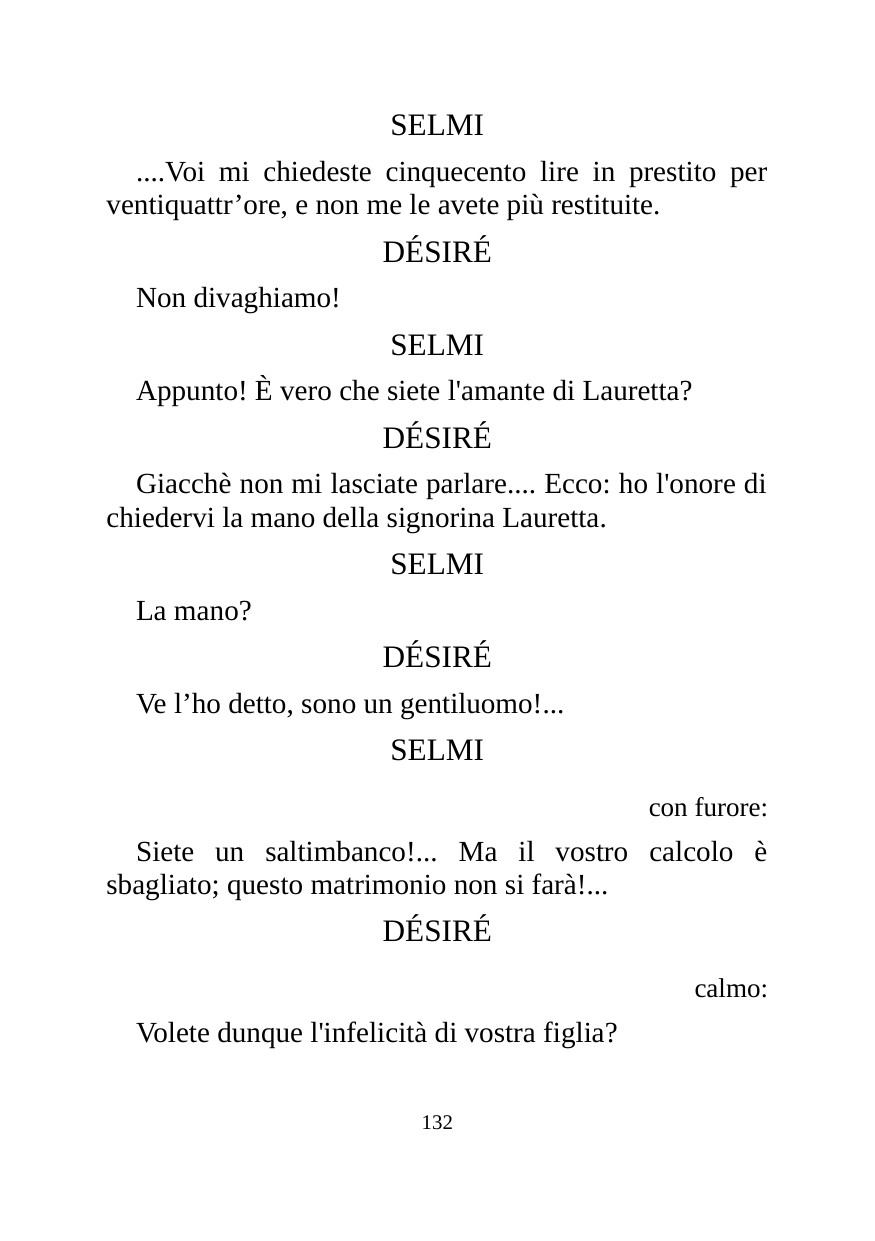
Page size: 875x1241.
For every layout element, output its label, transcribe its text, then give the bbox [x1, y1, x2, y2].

text Giacchè non mi lasciate parlare.... Ecco: ho l'onore di chiedervi la mano della signorina Lauretta. [106, 467, 768, 534]
text Siete un saltimbanco!... Ma il vostro calcolo è sbagliato; questo matrimonio non si farà!... [106, 834, 768, 901]
text DÉSIRÉ [106, 638, 768, 674]
text Appunto! È vero che siete l'amante di Lauretta? [106, 373, 768, 407]
text SELMI [106, 326, 768, 362]
text SELMI [106, 731, 768, 767]
text SELMI [106, 545, 768, 581]
text calmo: [402, 972, 768, 1003]
text DÉSIRÉ [106, 419, 768, 455]
text Non divaghiamo! [106, 281, 768, 314]
text Ve l’ho detto, sono un gentiluomo!... [106, 686, 768, 720]
text DÉSIRÉ [106, 233, 768, 269]
text con furore: [402, 791, 768, 822]
text SELMI [106, 106, 768, 142]
text La mano? [106, 593, 768, 627]
text ....Voi mi chiedeste cinquecento lire in prestito per ventiquattr’ore, e non me le avete più restituite. [106, 154, 768, 221]
text Volete dunque l'infelicità di vostra figlia? [106, 1015, 768, 1049]
text DÉSIRÉ [106, 913, 768, 949]
